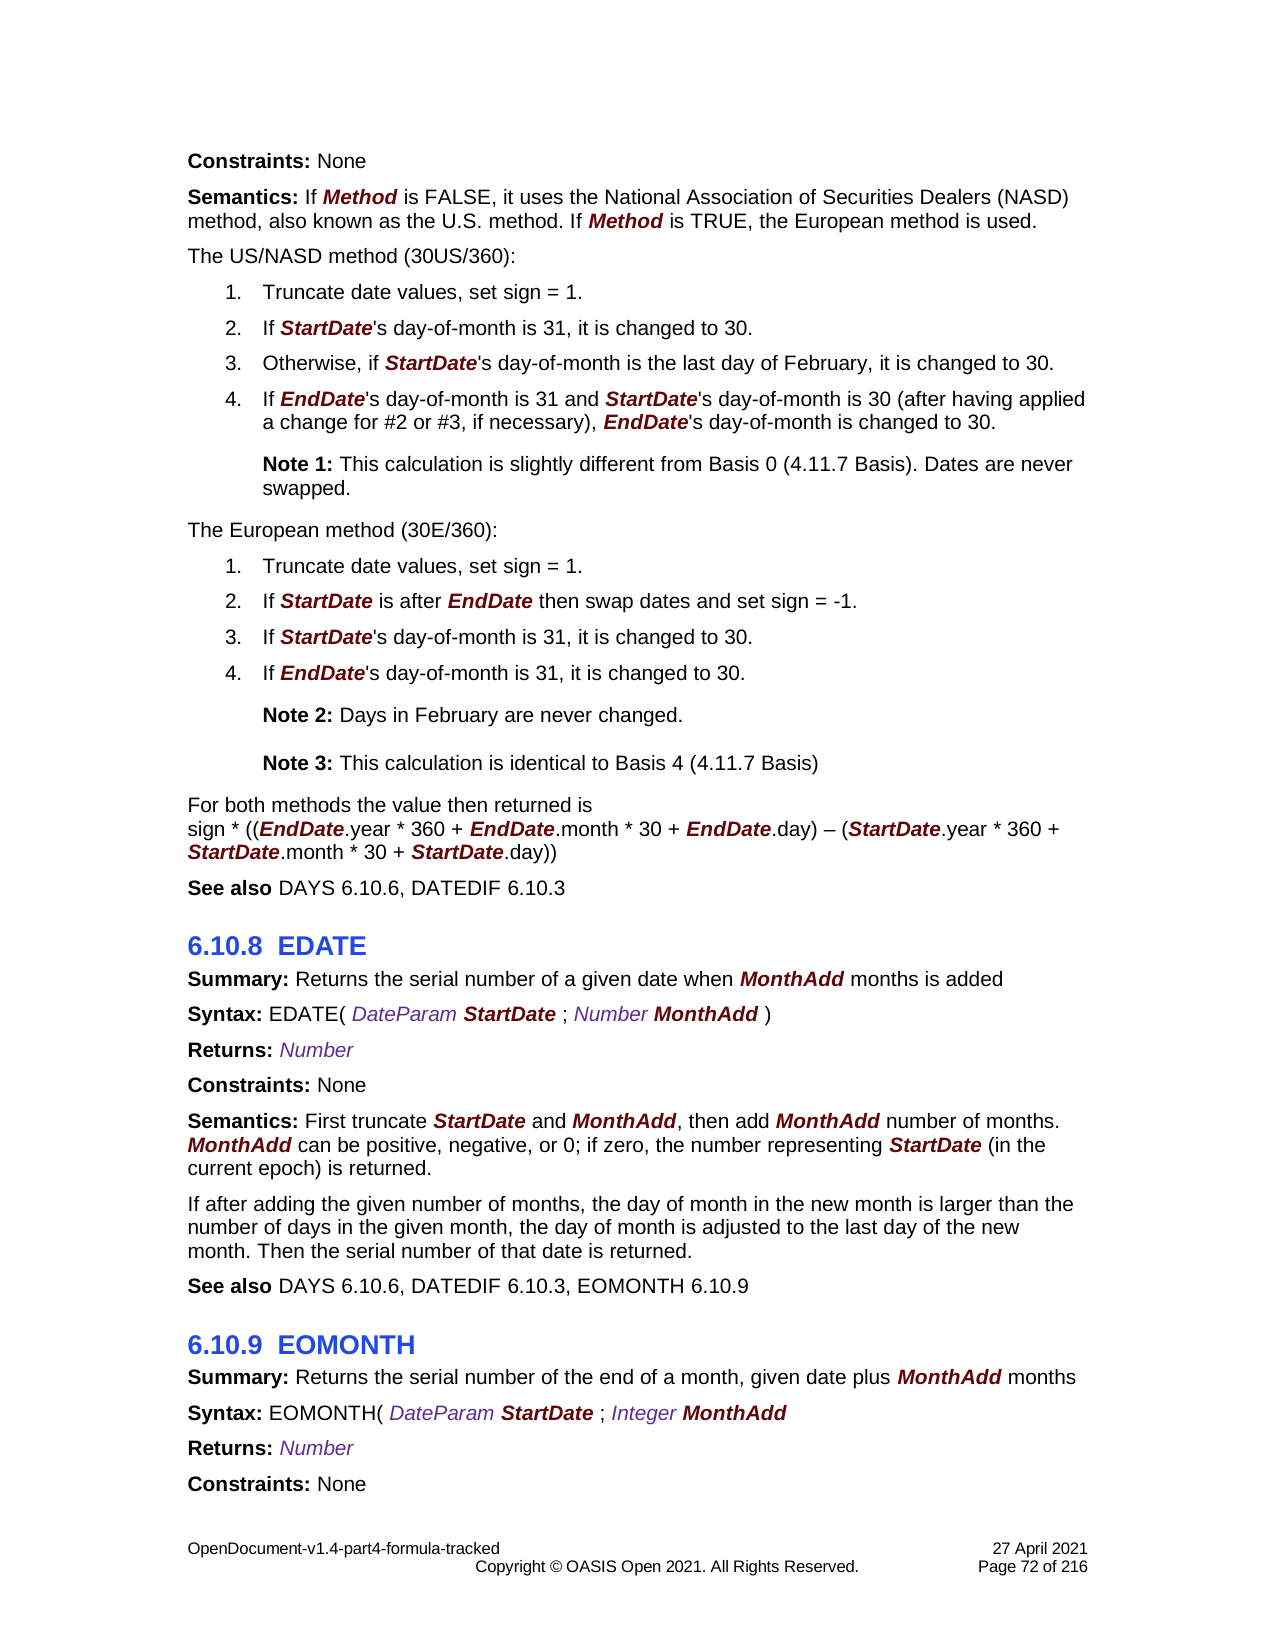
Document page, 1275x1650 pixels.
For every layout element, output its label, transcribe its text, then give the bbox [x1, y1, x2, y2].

text For both methods the value then returned is sign * ((EndDate.year * 360 + EndDate.month * 30 + EndDate.day) – (StartDate.year * 360 + StartDate.month * 30 + StartDate.day)) [187, 794, 1088, 864]
text The US/NASD method (30US/360): [187, 245, 1088, 268]
text Constraints: None [187, 150, 1088, 173]
list Otherwise, if StartDate's day-of-month is the last day of February, it is changed to 30. [225, 352, 1088, 375]
text Returns: Number [187, 1437, 1088, 1460]
text Summary: Returns the serial number of the end of a month, given date plus MonthAdd months [187, 1366, 1088, 1389]
subtitle EDATE [187, 931, 1088, 961]
list If EndDate's day-of-month is 31, it is changed to 30. [225, 661, 1088, 684]
text Constraints: None [187, 1074, 1088, 1097]
list If StartDate's day-of-month is 31, it is changed to 30. [225, 316, 1088, 339]
list Truncate date values, set sign = 1. [225, 280, 1088, 304]
list Note 1: This calculation is slightly different from Basis 0 (4.11.7 Basis). Dates are never swapped. [225, 453, 1088, 500]
text Syntax: EOMONTH( DateParam StartDate ; Integer MonthAdd [187, 1401, 1088, 1425]
list If StartDate's day-of-month is 31, it is changed to 30. [225, 625, 1088, 649]
list If StartDate is after EndDate then swap dates and set sign = -1. [225, 590, 1088, 613]
text Returns: Number [187, 1038, 1088, 1062]
list Truncate date values, set sign = 1. [225, 554, 1088, 578]
text Summary: Returns the serial number of a given date when MonthAdd months is added [187, 967, 1088, 991]
subtitle EOMONTH [187, 1329, 1088, 1359]
text Semantics: If Method is FALSE, it uses the National Association of Securities Dealers (NASD) method, also known as the U.S. method. If Method is TRUE, the European method is used. [187, 186, 1088, 233]
text The European method (30E/360): [187, 518, 1088, 542]
text Syntax: EDATE( DateParam StartDate ; Number MonthAdd ) [187, 1003, 1088, 1026]
text Semantics: First truncate StartDate and MonthAdd, then add MonthAdd number of months. MonthAdd can be positive, negative, or 0; if zero, the number representing StartDate (in the current epoch) is returned. [187, 1109, 1088, 1180]
text See also DAYS 6.10.6, DATEDIF 6.10.3, EOMONTH 6.10.9 [187, 1275, 1088, 1298]
text If after adding the given number of months, the day of month in the new month is larger than the number of days in the given month, the day of month is adjusted to the last day of the new month. Then the serial number of that date is returned. [187, 1192, 1088, 1263]
text Constraints: None [187, 1472, 1088, 1496]
list If EndDate's day-of-month is 31 and StartDate's day-of-month is 30 (after having applied a change for #2 or #3, if necessary), EndDate's day-of-month is changed to 30. [225, 387, 1088, 434]
text See also DAYS 6.10.6, DATEDIF 6.10.3 [187, 876, 1088, 900]
list Note 2: Days in February are never changed. [225, 703, 1088, 727]
list Note 3: This calculation is identical to Basis 4 (4.11.7 Basis) [225, 752, 1088, 775]
